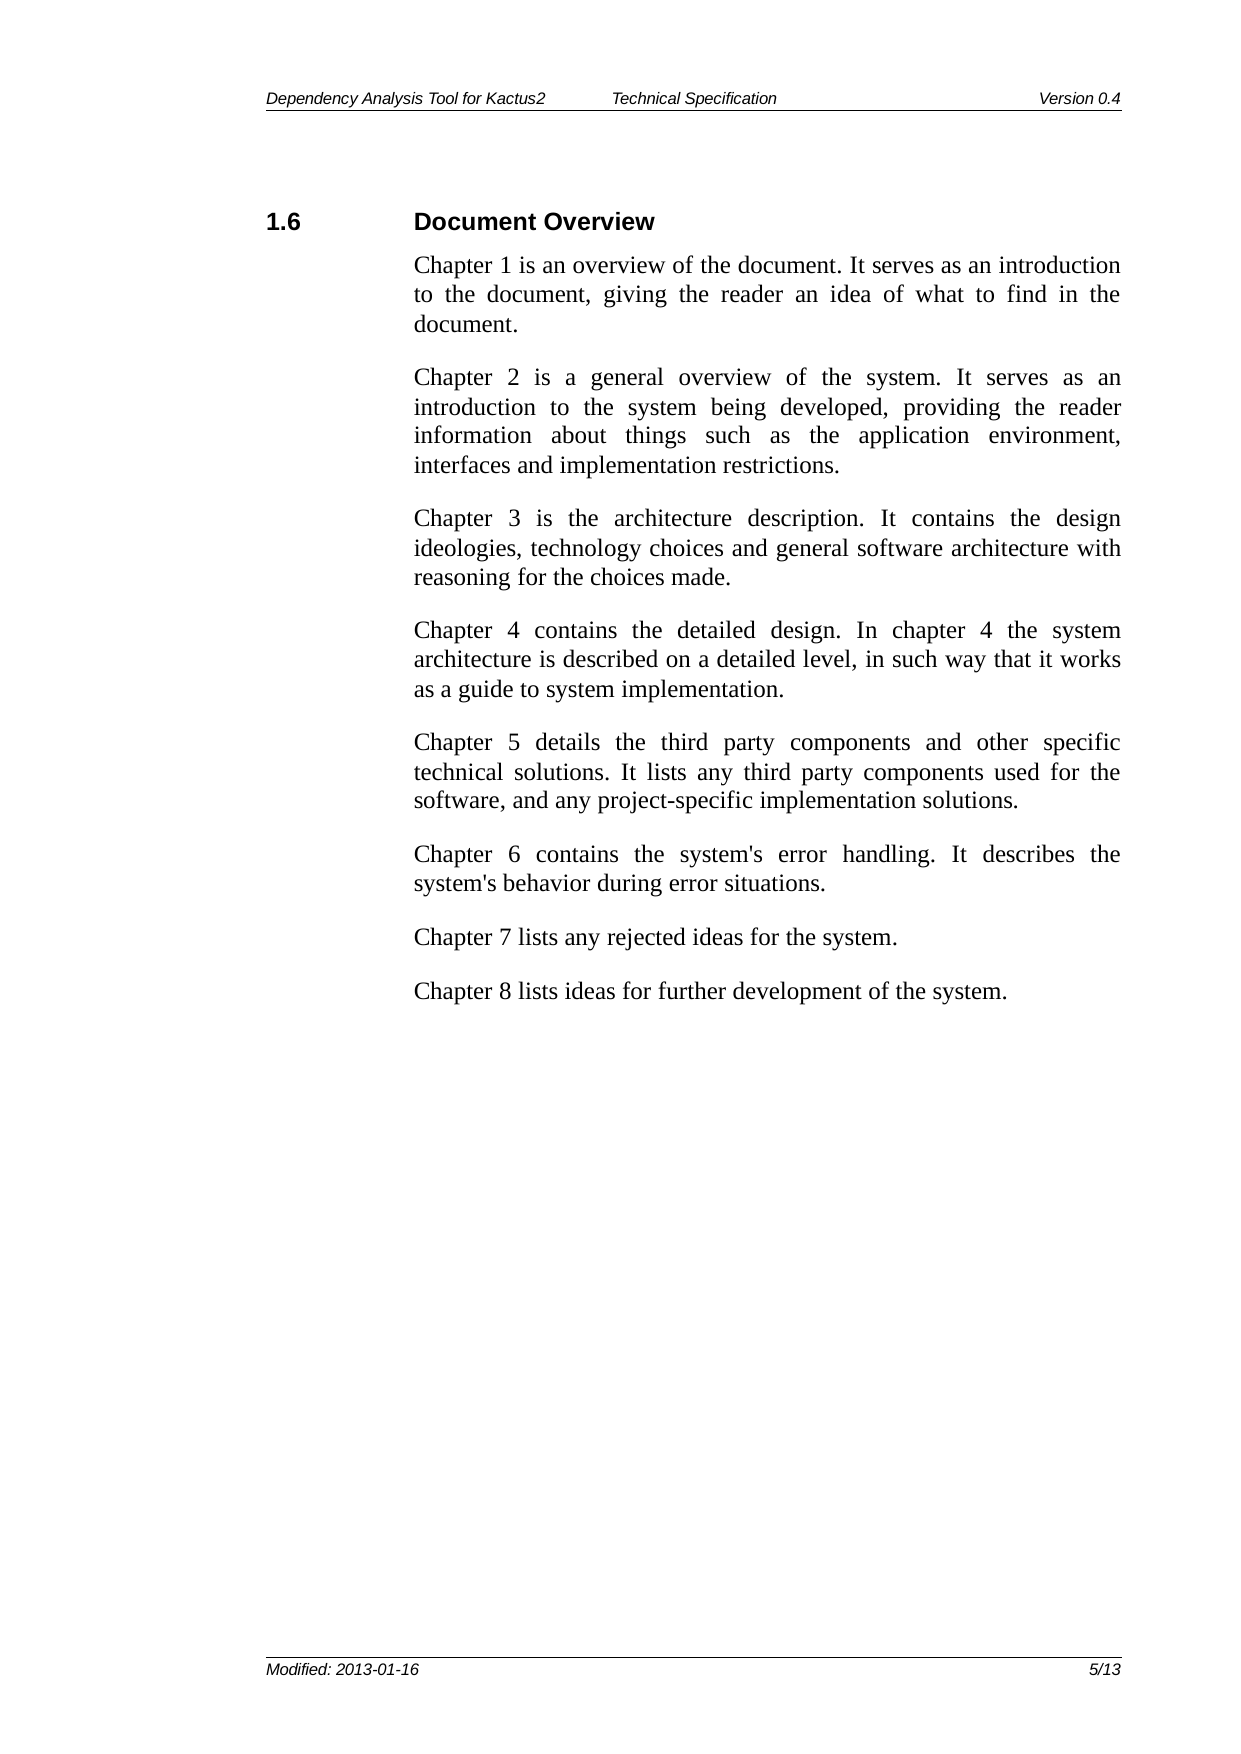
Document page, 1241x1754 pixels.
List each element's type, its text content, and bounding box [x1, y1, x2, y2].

text Chapter 8 lists ideas for further development of the system. [413, 976, 1122, 1005]
text Chapter 1 is an overview of the document. It serves as an introduction to the document, giving the reader an idea of what to find in the document. [413, 250, 1122, 337]
text Chapter 3 is the architecture description. It contains the design ideologies, technology choices and general software architecture with reasoning for the choices made. [413, 503, 1122, 591]
text Chapter 4 contains the detailed design. In chapter 4 the system architecture is described on a detailed level, in such way that it works as a guide to system implementation. [413, 615, 1122, 702]
subtitle Document Overview [266, 207, 1122, 236]
text Chapter 7 lists any rejected ideas for the system. [413, 922, 1122, 951]
text Chapter 5 details the third party components and other specific technical solutions. It lists any third party components used for the software, and any project-specific implementation solutions. [413, 727, 1122, 814]
text Chapter 6 contains the system's error handling. It describes the system's behavior during error situations. [413, 839, 1122, 897]
text Chapter 2 is a general overview of the system. It serves as an introduction to the system being developed, providing the reader information about things such as the application environment, interfaces and implementation restrictions. [413, 362, 1122, 478]
